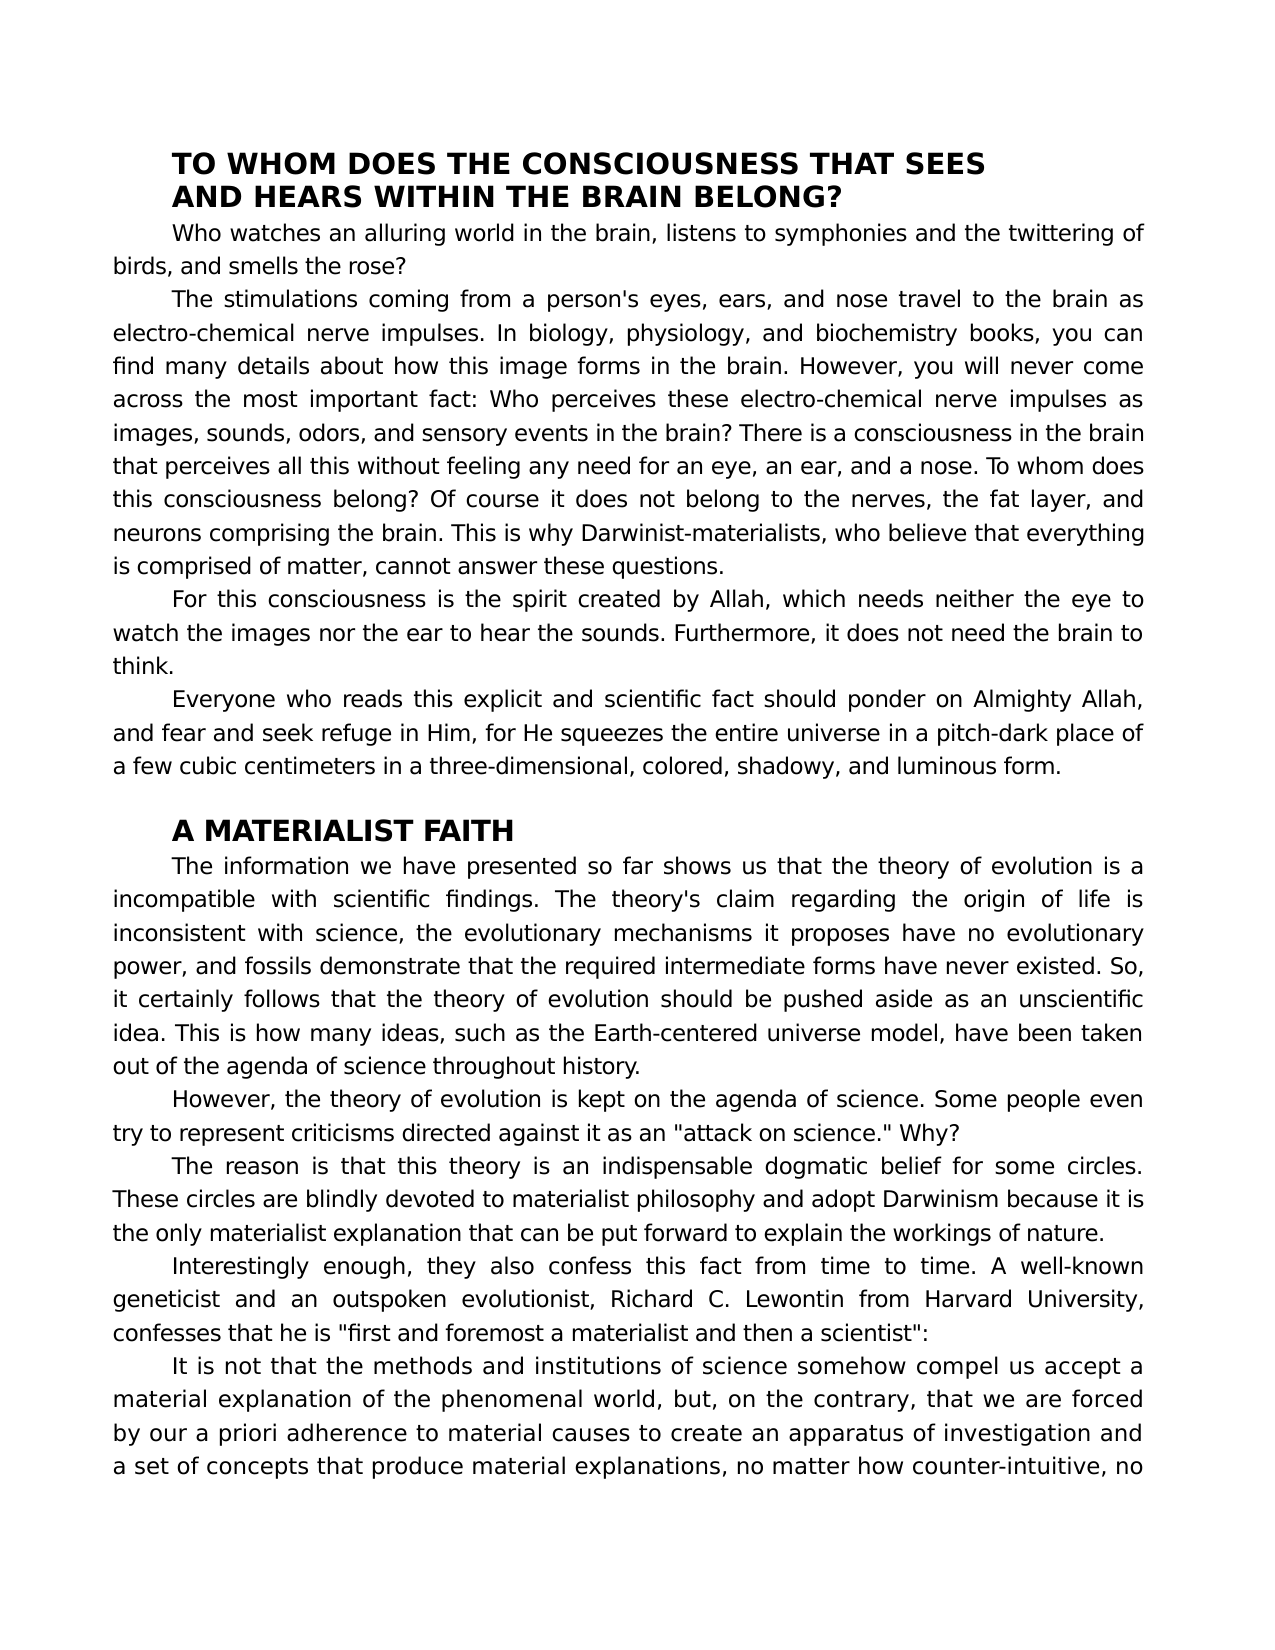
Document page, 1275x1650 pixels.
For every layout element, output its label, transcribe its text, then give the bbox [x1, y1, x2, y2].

text Who watches an alluring world in the brain, listens to symphonies and the twittering of birds, and smells the rose? [112, 214, 1145, 281]
text Interestingly enough, they also confess this fact from time to time. A well-known geneticist and an outspoken evolutionist, Richard C. Lewontin from Harvard University, confesses that he is "first and foremost a materialist and then a scientist": [112, 1248, 1145, 1348]
text For this consciousness is the spirit created by Allah, which needs neither the eye to watch the images nor the ear to hear the sounds. Furthermore, it does not need the brain to think. [112, 581, 1145, 681]
text TO WHOM DOES THE CONSCIOUSNESS THAT SEES [112, 148, 1145, 181]
text However, the theory of evolution is kept on the agenda of science. Some people even try to represent criticisms directed against it as an "attack on science." Why? [112, 1081, 1145, 1148]
text The information we have presented so far shows us that the theory of evolution is a incompatible with scientific findings. The theory's claim regarding the origin of life is inconsistent with science, the evolutionary mechanisms it proposes have no evolutionary power, and fossils demonstrate that the required intermediate forms have never existed. So, it certainly follows that the theory of evolution should be pushed aside as an unscientific idea. This is how many ideas, such as the Earth-centered universe model, have been taken out of the agenda of science throughout history. [112, 848, 1145, 1081]
text The stimulations coming from a person's eyes, ears, and nose travel to the brain as electro-chemical nerve impulses. In biology, physiology, and biochemistry books, you can find many details about how this image forms in the brain. However, you will never come across the most important fact: Who perceives these electro-chemical nerve impulses as images, sounds, odors, and sensory events in the brain? There is a consciousness in the brain that perceives all this without feeling any need for an eye, an ear, and a nose. To whom does this consciousness belong? Of course it does not belong to the nerves, the fat layer, and neurons comprising the brain. This is why Darwinist-materialists, who believe that everything is comprised of matter, cannot answer these questions. [112, 281, 1145, 581]
text The reason is that this theory is an indispensable dogmatic belief for some circles. These circles are blindly devoted to materialist philosophy and adopt Darwinism because it is the only materialist explanation that can be put forward to explain the workings of nature. [112, 1148, 1145, 1248]
text It is not that the methods and institutions of science somehow compel us accept a material explanation of the phenomenal world, but, on the contrary, that we are forced by our a priori adherence to material causes to create an apparatus of investigation and a set of concepts that produce material explanations, no matter how counter-intuitive, no [112, 1348, 1145, 1481]
text AND HEARS WITHIN THE BRAIN BELONG? [112, 181, 1145, 214]
text Everyone who reads this explicit and scientific fact should ponder on Almighty Allah, and fear and seek refuge in Him, for He squeezes the entire universe in a pitch-dark place of a few cubic centimeters in a three-dimensional, colored, shadowy, and luminous form. [112, 681, 1145, 781]
text A MATERIALIST FAITH [112, 814, 1145, 848]
